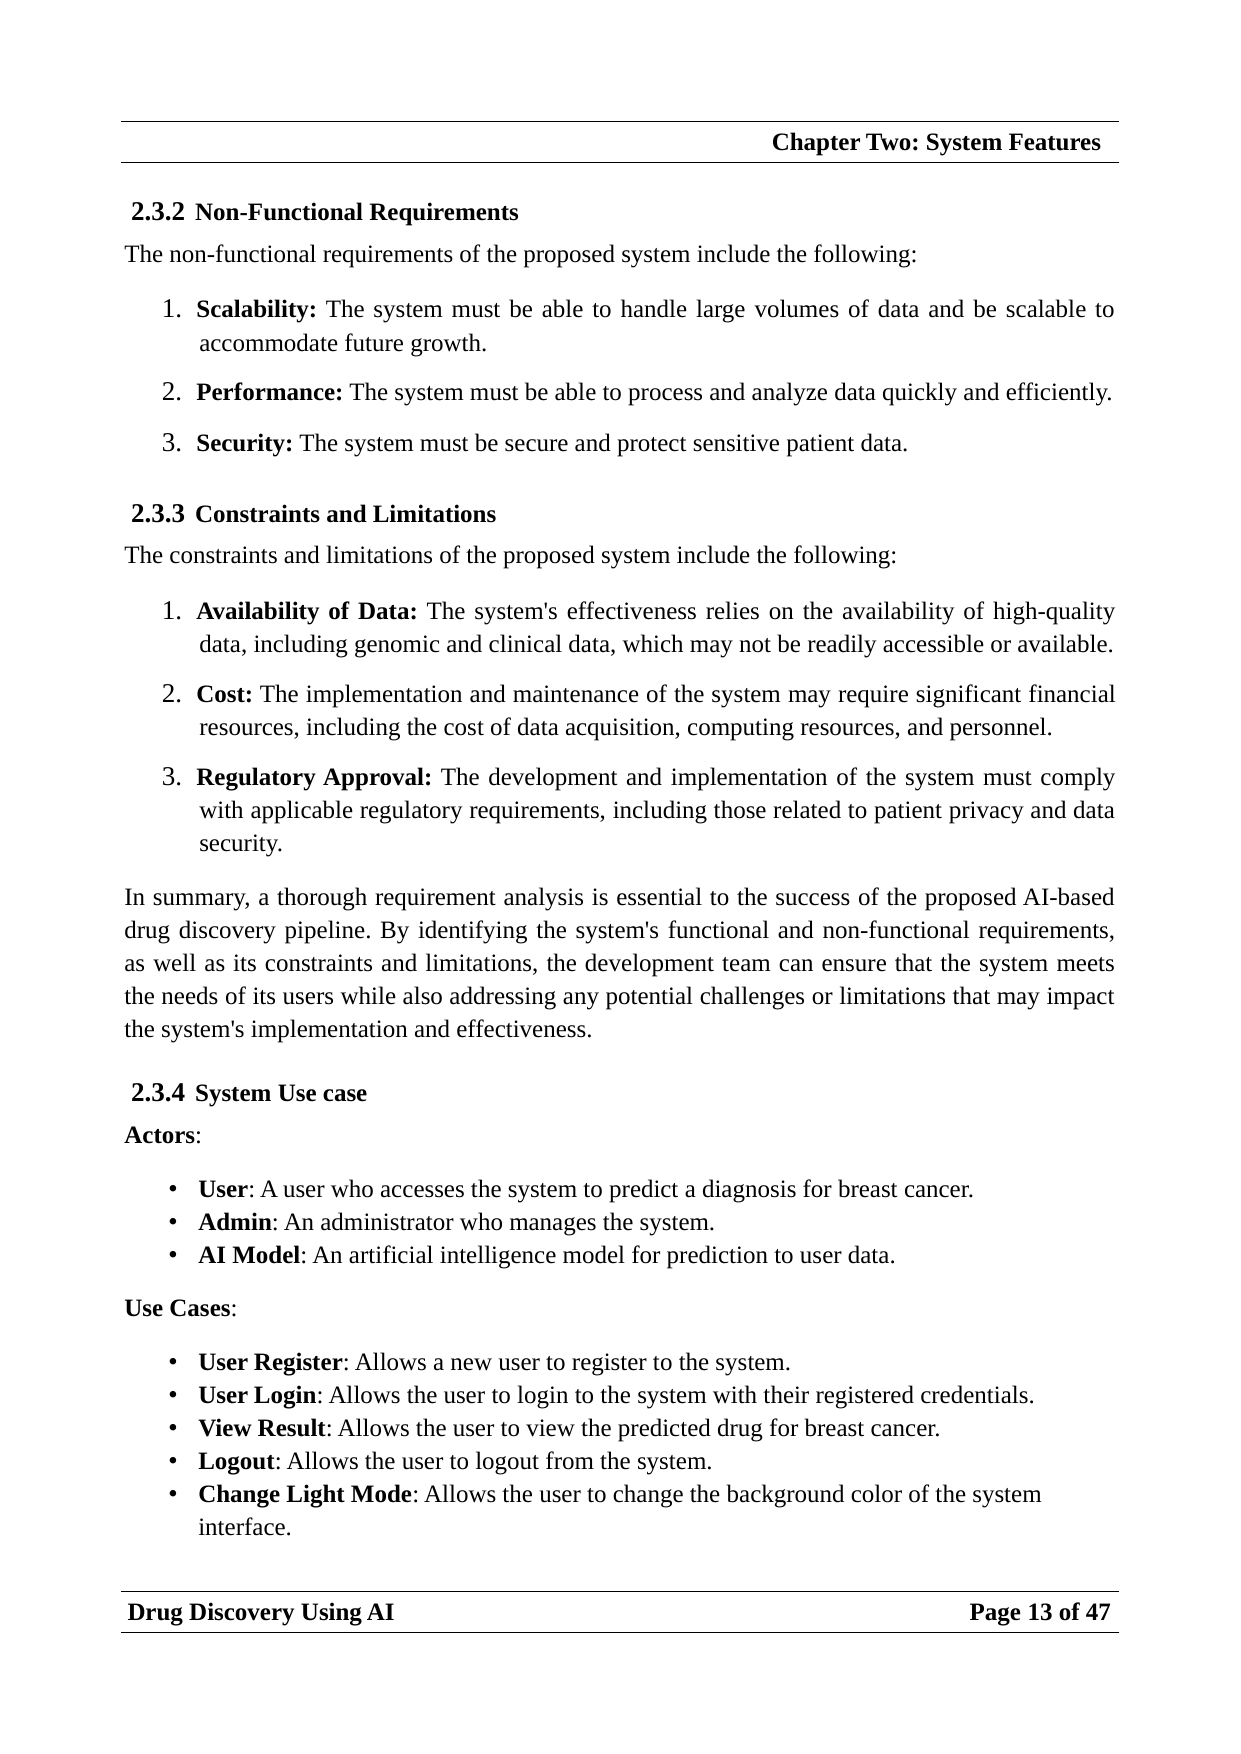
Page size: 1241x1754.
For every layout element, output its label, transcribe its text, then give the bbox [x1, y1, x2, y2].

subtitle System Use case [121, 1073, 1119, 1108]
list User Login: Allows the user to login to the system with their registered credentials. [166, 1377, 1119, 1409]
subtitle Constraints and Limitations [121, 494, 1119, 528]
list View Result: Allows the user to view the predicted drug for breast cancer. [166, 1410, 1119, 1442]
list Cost: The implementation and maintenance of the system may require significant financial resources, including the cost of data acquisition, computing resources, and personnel. [159, 674, 1119, 741]
list Logout: Allows the user to logout from the system. [166, 1443, 1119, 1475]
list User Register: Allows a new user to register to the system. [166, 1344, 1119, 1376]
subtitle Non-Functional Requirements [121, 192, 1119, 226]
text Use Cases: [121, 1290, 1119, 1325]
list Change Light Mode: Allows the user to change the background color of the system interface. [166, 1476, 1119, 1541]
list User: A user who accesses the system to predict a diagnosis for breast cancer. [166, 1171, 1119, 1202]
text The non-functional requirements of the proposed system include the following: [121, 236, 1119, 271]
list Performance: The system must be able to process and analyze data quickly and efficiently. [159, 372, 1119, 407]
list Regulatory Approval: The development and implementation of the system must comply with applicable regulatory requirements, including those related to patient privacy and data security. [159, 757, 1119, 860]
text The constraints and limitations of the proposed system include the following: [121, 537, 1119, 572]
text Actors: [121, 1117, 1119, 1152]
text In summary, a thorough requirement analysis is essential to the success of the proposed AI-based drug discovery pipeline. By identifying the system's functional and non-functional requirements, as well as its constraints and limitations, the development team can ensure that the system meets the needs of its users while also addressing any potential challenges or limitations that may impact the system's implementation and effectiveness. [121, 879, 1119, 1043]
list Security: The system must be secure and protect sensitive patient data. [159, 423, 1119, 460]
list Availability of Data: The system's effectiveness relies on the availability of high-quality data, including genomic and clinical data, which may not be readily accessible or available. [159, 591, 1119, 658]
list AI Model: An artificial intelligence model for prediction to user data. [166, 1237, 1119, 1272]
list Scalability: The system must be able to handle large volumes of data and be scalable to accommodate future growth. [159, 289, 1119, 357]
list Admin: An administrator who manages the system. [166, 1204, 1119, 1236]
